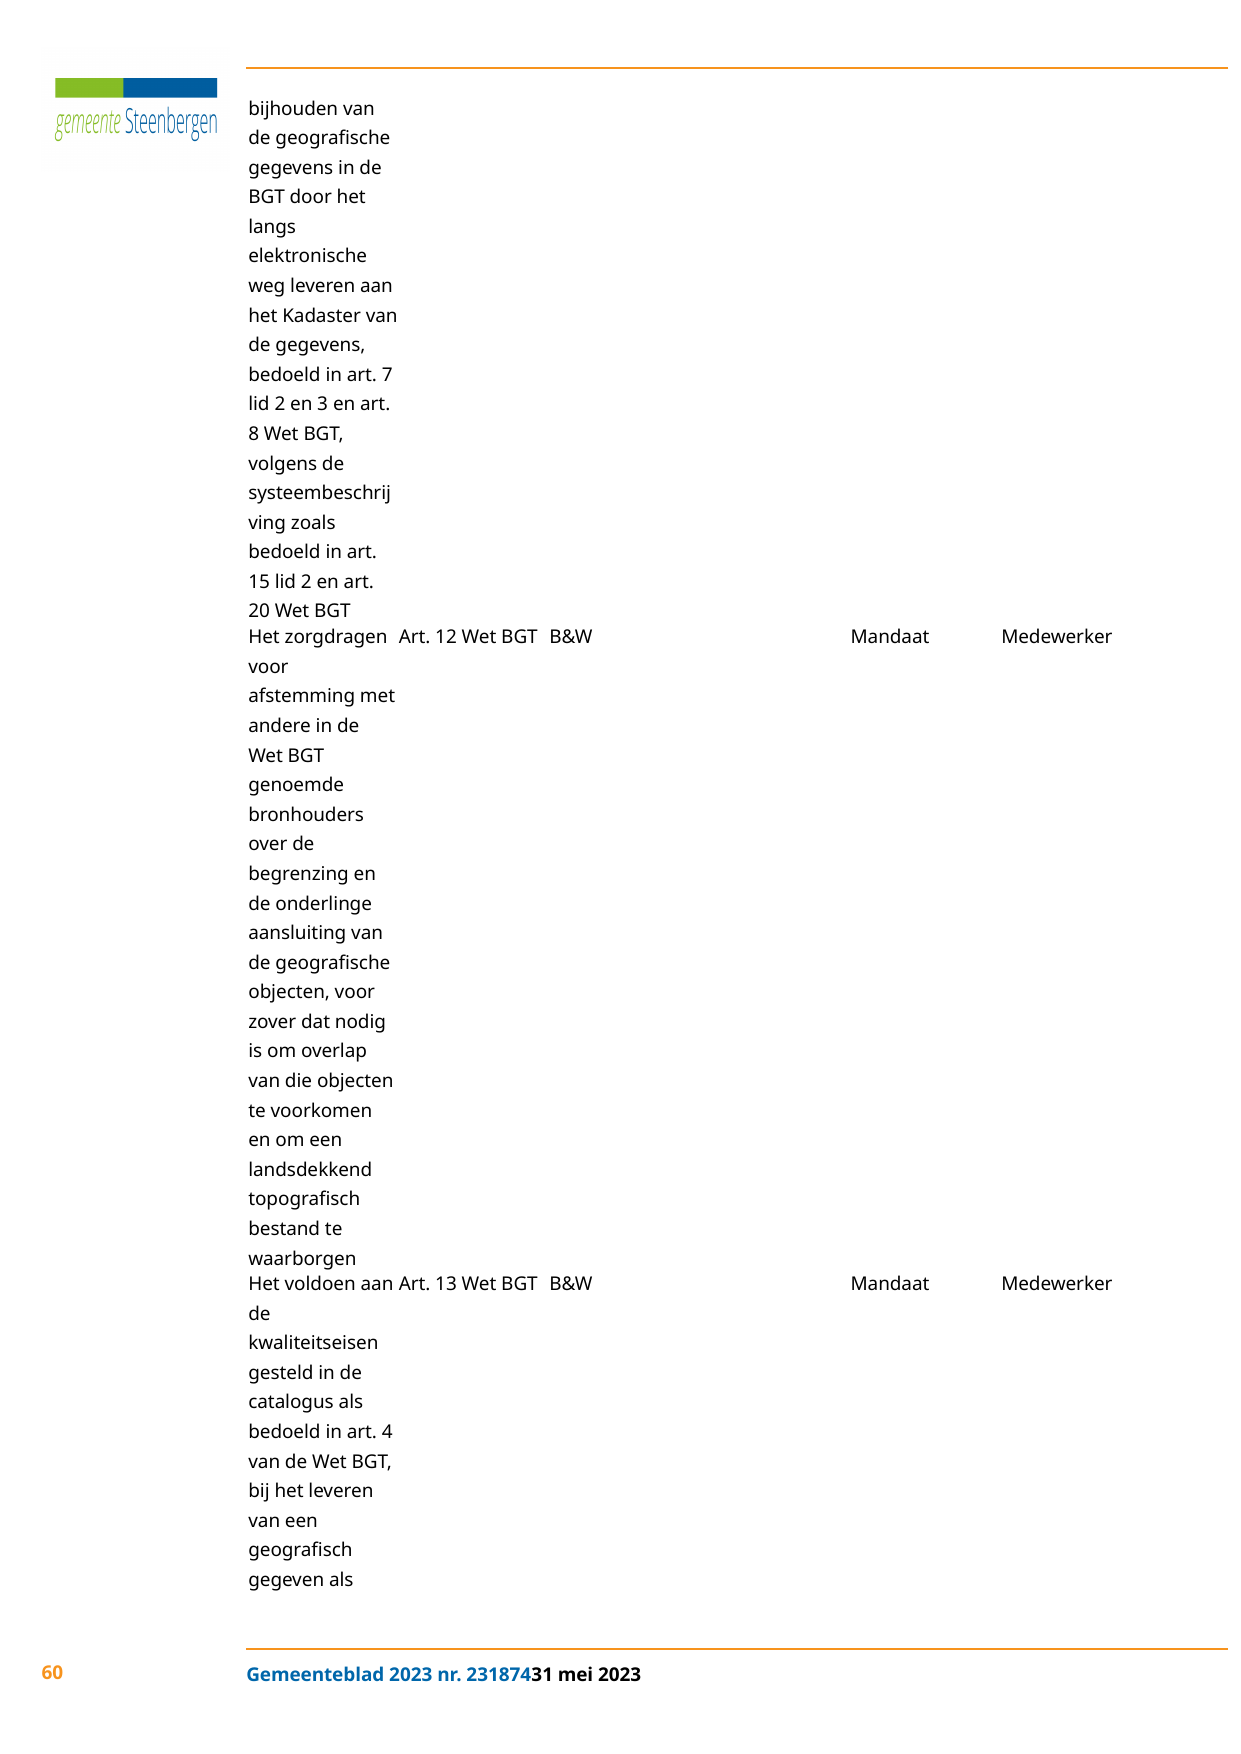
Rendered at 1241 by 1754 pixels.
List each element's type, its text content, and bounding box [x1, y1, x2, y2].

table_cell Art. 12 Wet BGT [399, 624, 549, 1270]
table_cell Het zorgdragen voor afstemming met andere in de Wet BGT genoemde bronhouders over de begrenzing en de onderlinge aansluiting van de geografische objecten, voor zover dat nodig is om overlap van die objecten te voorkomen en om een landsdekkend topografisch bestand te waarborgen [248, 624, 398, 1270]
picture [41, 47, 231, 172]
table_cell [700, 1270, 850, 1592]
table_cell Medewerker [1001, 624, 1152, 1270]
table_cell [399, 95, 549, 623]
table_cell [850, 95, 1001, 623]
table_cell [700, 624, 850, 1270]
table_cell Mandaat [850, 1270, 1001, 1592]
table_cell [1001, 95, 1152, 623]
table_cell Medewerker [1001, 1270, 1152, 1592]
table_cell Art. 13 Wet BGT [399, 1270, 549, 1592]
table_cell [700, 95, 850, 623]
table_cell [549, 95, 700, 623]
table_cell Het voldoen aan de kwaliteitseisen gesteld in de catalogus als bedoeld in art. 4 van de Wet BGT, bij het leveren van een geografisch gegeven als [248, 1270, 398, 1592]
table_cell B&W [549, 1270, 700, 1592]
table_cell B&W [549, 624, 700, 1270]
table_cell bijhouden van de geografische gegevens in de BGT door het langs elektronische weg leveren aan het Kadaster van de gegevens, bedoeld in art. 7 lid 2 en 3 en art. 8 Wet BGT, volgens de systeembeschrijving zoals bedoeld in art. 15 lid 2 en art. 20 Wet BGT [248, 95, 398, 623]
table_cell Mandaat [850, 624, 1001, 1270]
